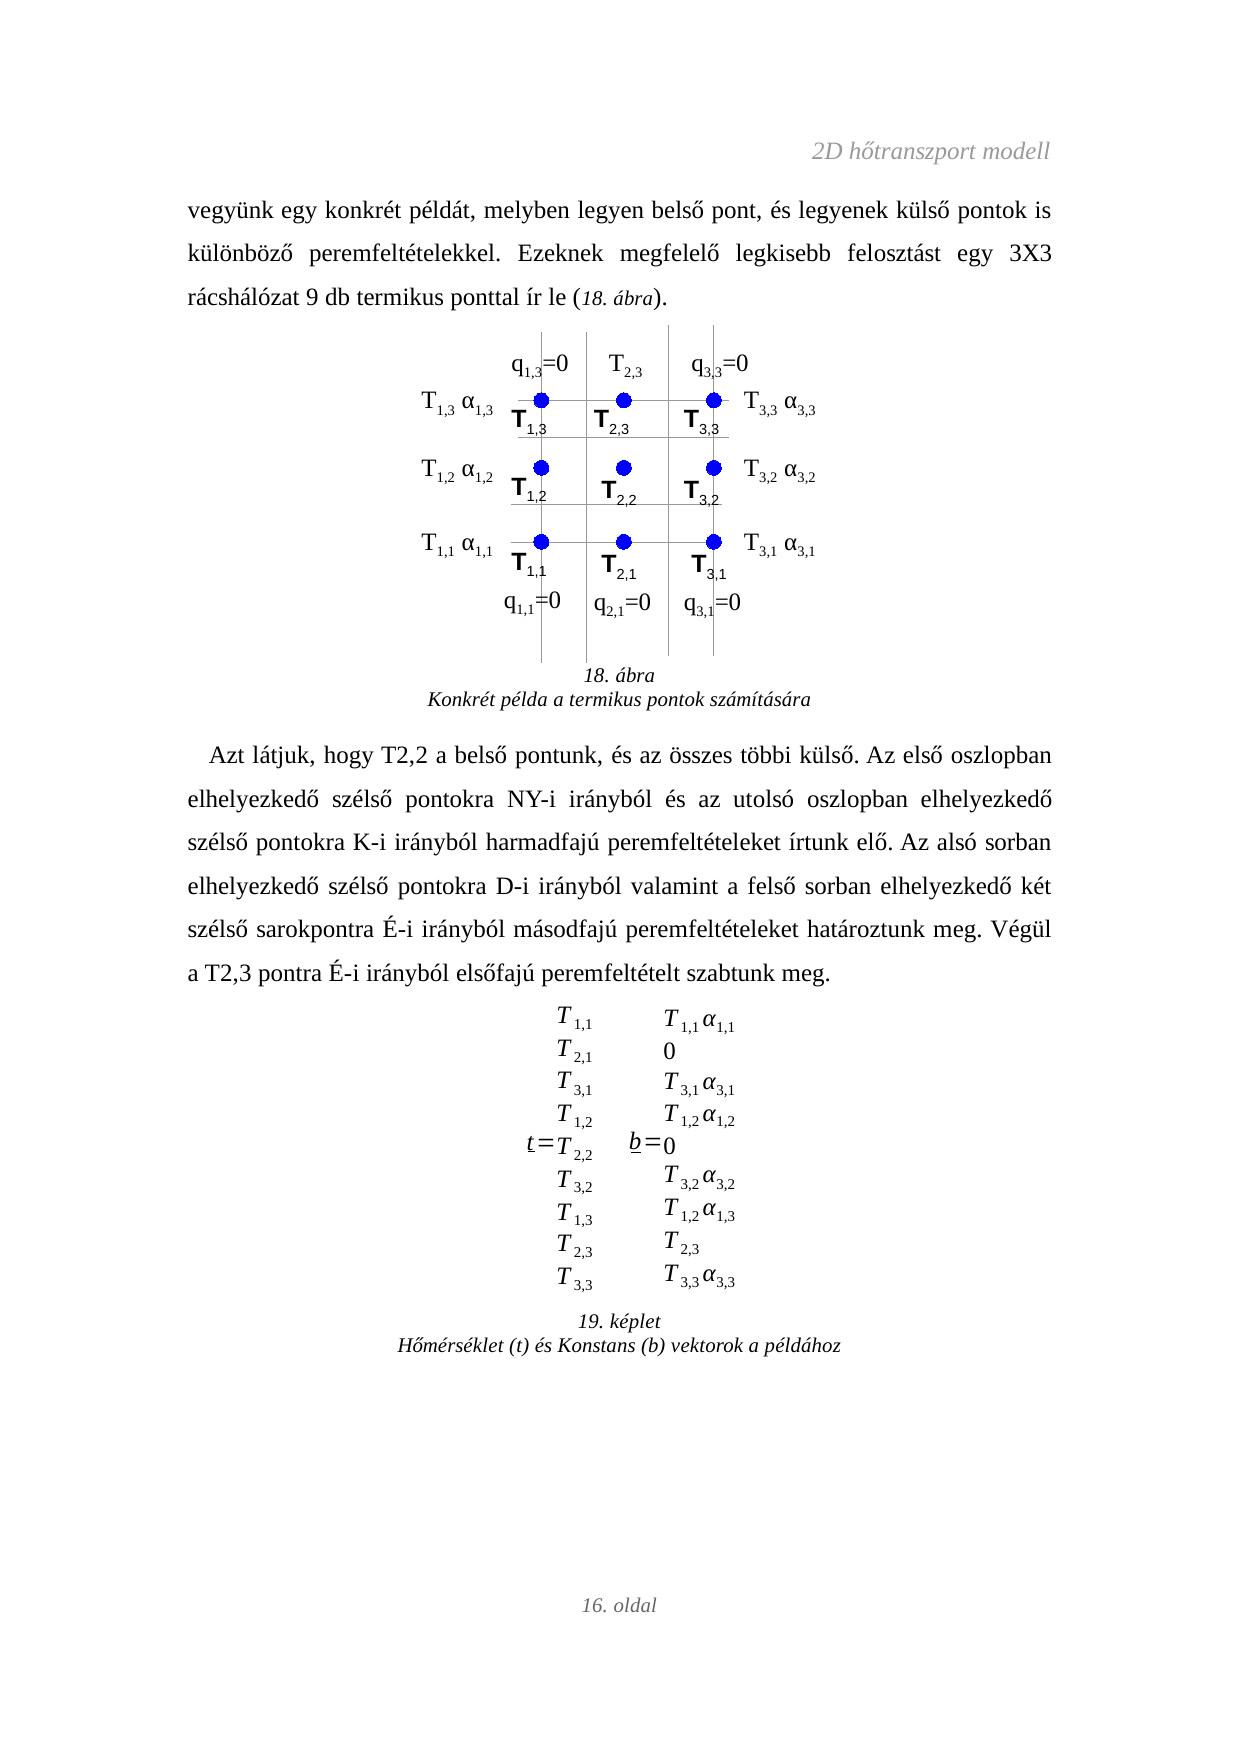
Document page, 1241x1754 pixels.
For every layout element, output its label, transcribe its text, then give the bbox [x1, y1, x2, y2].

text Azt látjuk, hogy T2,2 a belső pontunk, és az összes többi külső. Az első oszlopban elhelyezkedő szélső pontokra NY-i irányból és az utolsó oszlopban elhelyezkedő szélső pontokra K-i irányból harmadfajú peremfeltételeket írtunk elő. Az alsó sorban elhelyezkedő szélső pontokra D-i irányból valamint a felső sorban elhelyezkedő két szélső sarokpontra É-i irányból másodfajú peremfeltételeket határoztunk meg. Végül a T2,3 pontra É-i irányból elsőfajú peremfeltételt szabtunk meg. [187, 740, 1053, 987]
text Konkrét példa a termikus pontok számítására [187, 687, 1053, 711]
text 19. képlet [187, 1308, 1053, 1332]
text 18. ábra [187, 663, 1053, 687]
text vegyünk egy konkrét példát, melyben legyen belső pont, és legyenek külső pontok is különböző peremfeltételekkel. Ezeknek megfelelő legkisebb felosztást egy 3X3 rácshálózat 9 db termikus ponttal ír le (18. ábra). [187, 194, 1053, 311]
text Hőmérséklet (t) és Konstans (b) vektorok a példához [187, 1332, 1053, 1357]
